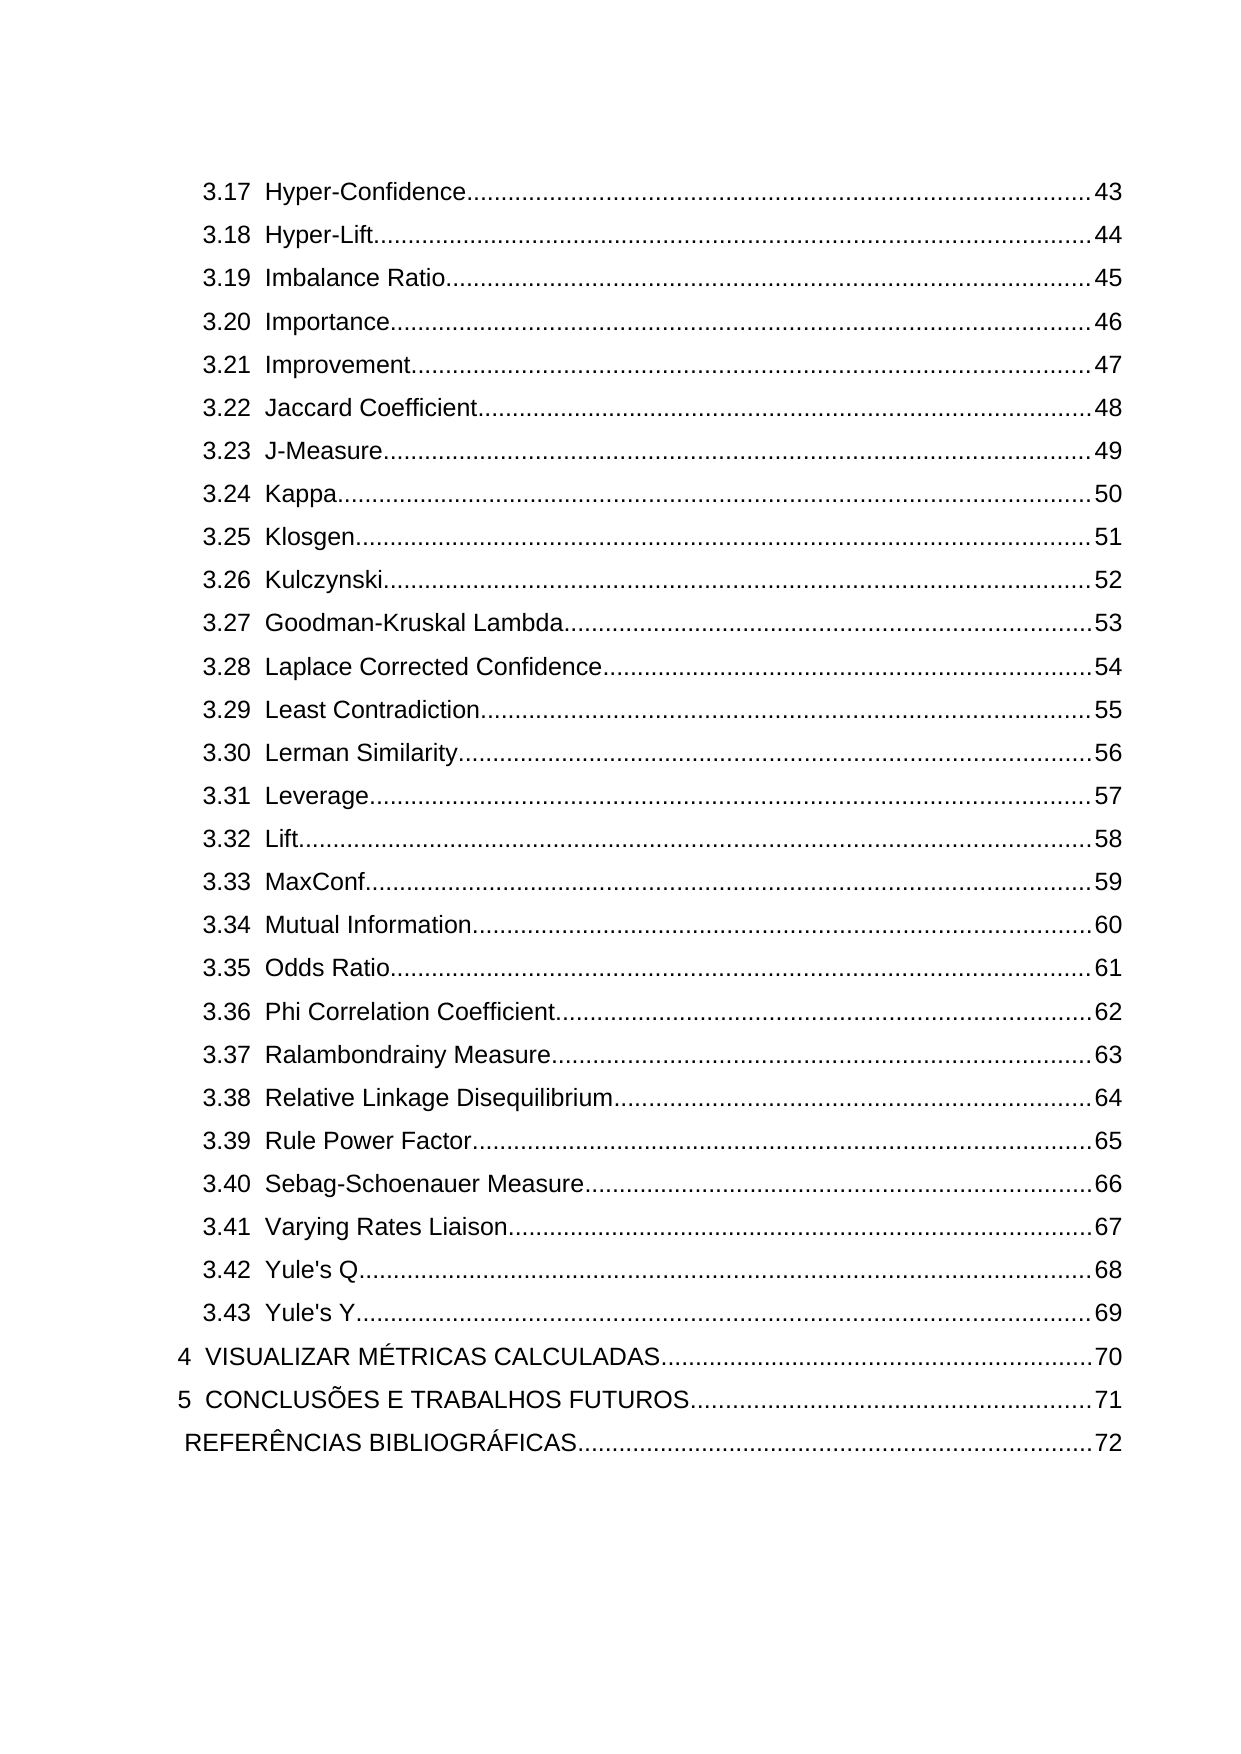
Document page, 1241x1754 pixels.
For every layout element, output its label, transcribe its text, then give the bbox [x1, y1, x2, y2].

text 3.26 Kulczynski 52 [202, 565, 1122, 594]
text 5 CONCLUSÕES E TRABALHOS FUTUROS 71 [177, 1385, 1122, 1413]
text 4 VISUALIZAR MÉTRICAS CALCULADAS 70 [177, 1342, 1122, 1370]
text 3.35 Odds Ratio 61 [202, 953, 1122, 982]
text 3.28 Laplace Corrected Confidence 54 [202, 652, 1122, 680]
text 3.18 Hyper-Lift 44 [202, 220, 1122, 249]
text 3.33 MaxConf 59 [202, 867, 1122, 896]
text 3.34 Mutual Information 60 [202, 910, 1122, 939]
text 3.20 Importance 46 [202, 307, 1122, 335]
text 3.24 Kappa 50 [202, 479, 1122, 508]
text 3.38 Relative Linkage Disequilibrium 64 [202, 1083, 1122, 1112]
text 3.32 Lift 58 [202, 824, 1122, 853]
text 3.30 Lerman Similarity 56 [202, 738, 1122, 767]
text 3.39 Rule Power Factor 65 [202, 1126, 1122, 1155]
text 3.40 Sebag-Schoenauer Measure 66 [202, 1169, 1122, 1198]
text 3.25 Klosgen 51 [202, 522, 1122, 551]
text 3.31 Leverage 57 [202, 781, 1122, 810]
text 3.29 Least Contradiction 55 [202, 695, 1122, 723]
text 3.22 Jaccard Coefficient 48 [202, 393, 1122, 422]
text 3.42 Yule's Q 68 [202, 1255, 1122, 1284]
text 3.27 Goodman-Kruskal Lambda 53 [202, 608, 1122, 637]
text 3.41 Varying Rates Liaison 67 [202, 1212, 1122, 1241]
text 3.21 Improvement 47 [202, 350, 1122, 378]
text 3.37 Ralambondrainy Measure 63 [202, 1040, 1122, 1068]
text 3.19 Imbalance Ratio 45 [202, 263, 1122, 292]
text 3.36 Phi Correlation Coefficient 62 [202, 997, 1122, 1025]
text REFERÊNCIAS BIBLIOGRÁFICAS 72 [177, 1428, 1122, 1457]
text 3.23 J-Measure 49 [202, 436, 1122, 465]
text 3.17 Hyper-Confidence 43 [202, 177, 1122, 206]
text 3.43 Yule's Y 69 [202, 1298, 1122, 1327]
